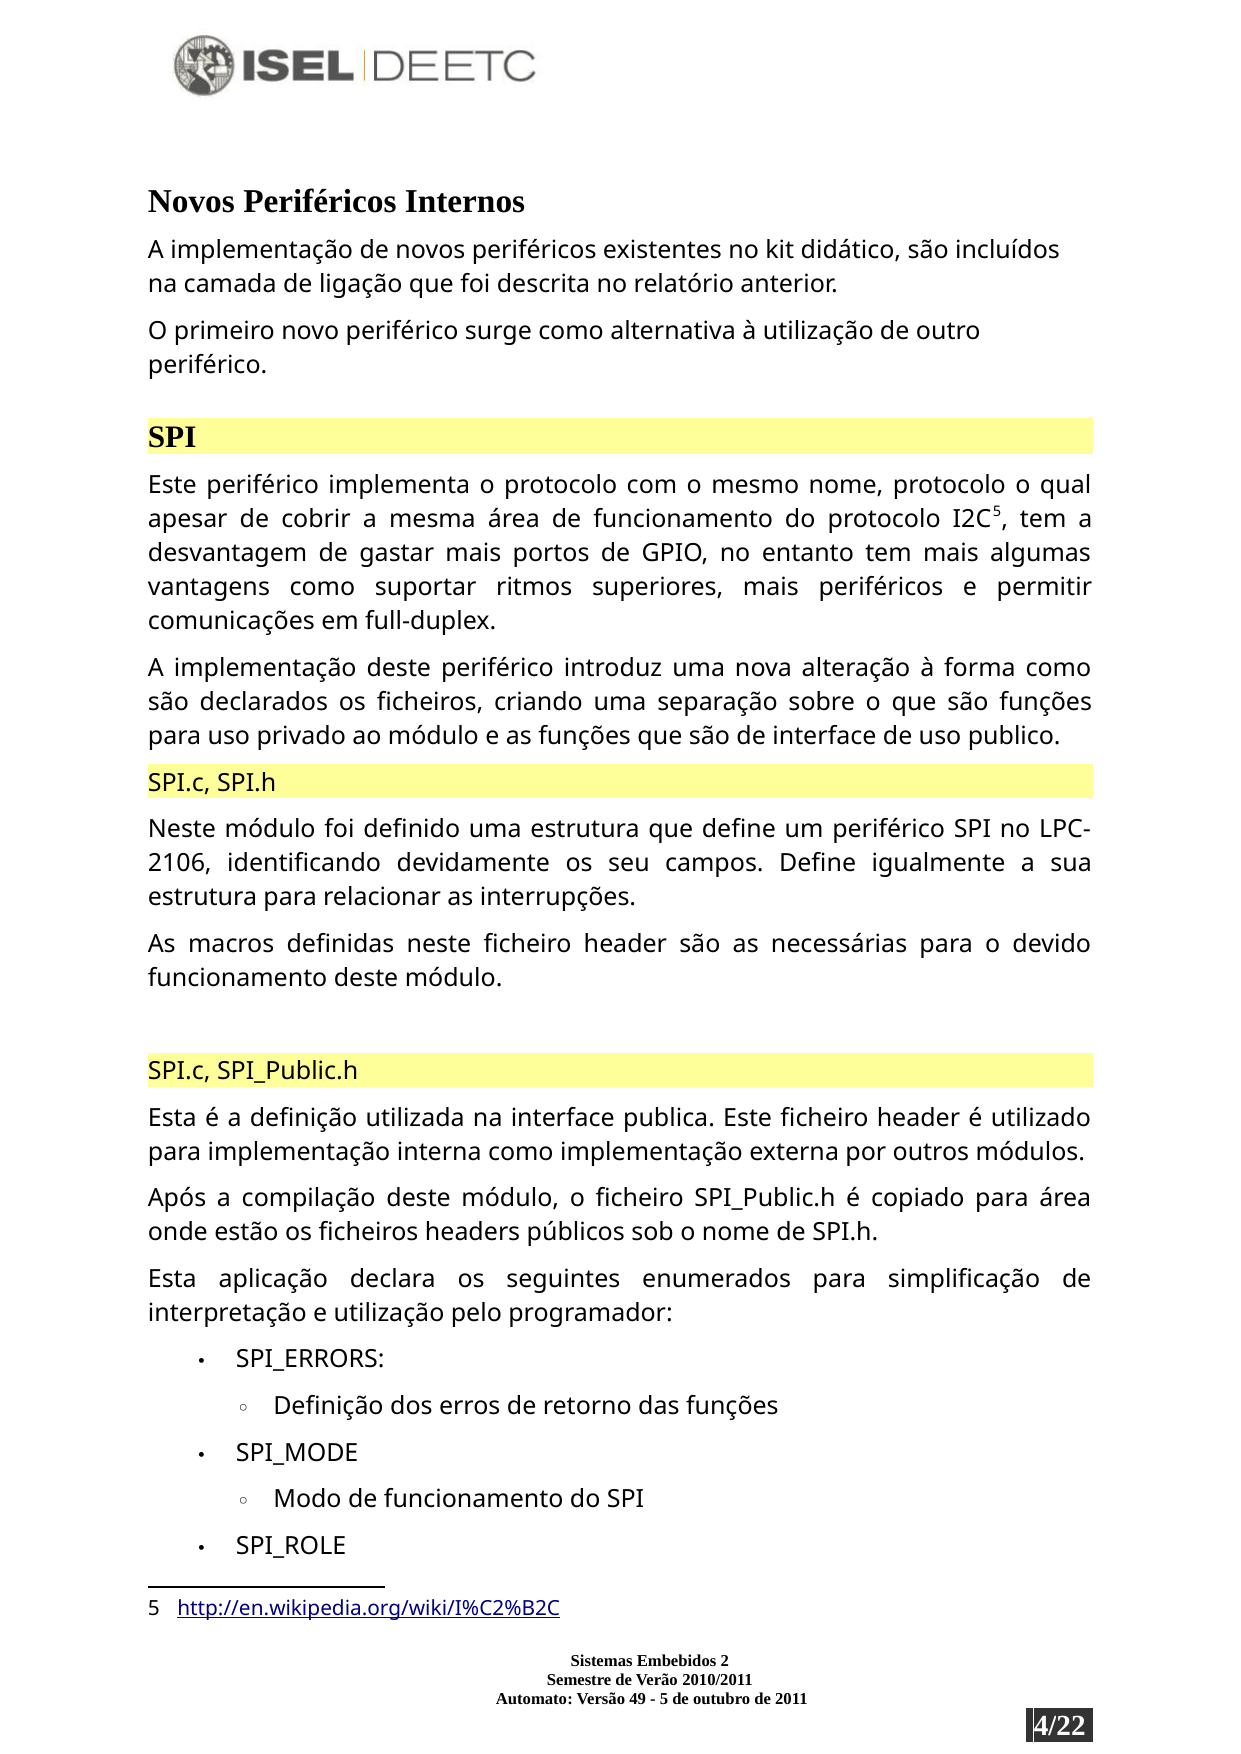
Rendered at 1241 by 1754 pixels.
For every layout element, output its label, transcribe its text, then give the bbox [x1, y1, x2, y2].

text SPI.c, SPI.h [148, 764, 1093, 798]
text SPI.c, SPI_Public.h [148, 1053, 1093, 1087]
text Esta é a definição utilizada na interface publica. Este ficheiro header é utilizado para implementação interna como implementação externa por outros módulos. [148, 1099, 1093, 1167]
text As macros definidas neste ficheiro header são as necessárias para o devido funcionamento deste módulo. [148, 926, 1093, 994]
picture [164, 20, 566, 121]
text http://en.wikipedia.org/wiki/I%C2%B2C [148, 1593, 1093, 1621]
list Definição dos erros de retorno das funções [236, 1388, 1093, 1422]
text A implementação de novos periféricos existentes no kit didático, são incluídos na camada de ligação que foi descrita no relatório anterior. [148, 232, 1093, 300]
text Neste módulo foi definido uma estrutura que define um periférico SPI no LPC-2106, identificando devidamente os seu campos. Define igualmente a sua estrutura para relacionar as interrupções. [148, 811, 1093, 913]
text Após a compilação deste módulo, o ficheiro SPI_Public.h é copiado para área onde estão os ficheiros headers públicos sob o nome de SPI.h. [148, 1180, 1093, 1248]
subtitle Novos Periféricos Internos [148, 181, 1093, 219]
text Este periférico implementa o protocolo com o mesmo nome, protocolo o qual apesar de cobrir a mesma área de funcionamento do protocolo I2C, tem a desvantagem de gastar mais portos de GPIO, no entanto tem mais algumas vantagens como suportar ritmos superiores, mais periféricos e permitir comunicações em full-duplex. [148, 467, 1093, 637]
text O primeiro novo periférico surge como alternativa à utilização de outro periférico. [148, 313, 1093, 381]
list SPI_MODE [198, 1434, 1093, 1468]
list SPI_ROLE [198, 1527, 1093, 1561]
text A implementação deste periférico introduz uma nova alteração à forma como são declarados os ficheiros, criando uma separação sobre o que são funções para uso privado ao módulo e as funções que são de interface de uso publico. [148, 649, 1093, 752]
subtitle SPI [148, 418, 1093, 454]
text Esta aplicação declara os seguintes enumerados para simplificação de interpretação e utilização pelo programador: [148, 1261, 1093, 1329]
list SPI_ERRORS: [198, 1341, 1093, 1375]
list Modo de funcionamento do SPI [236, 1481, 1093, 1515]
